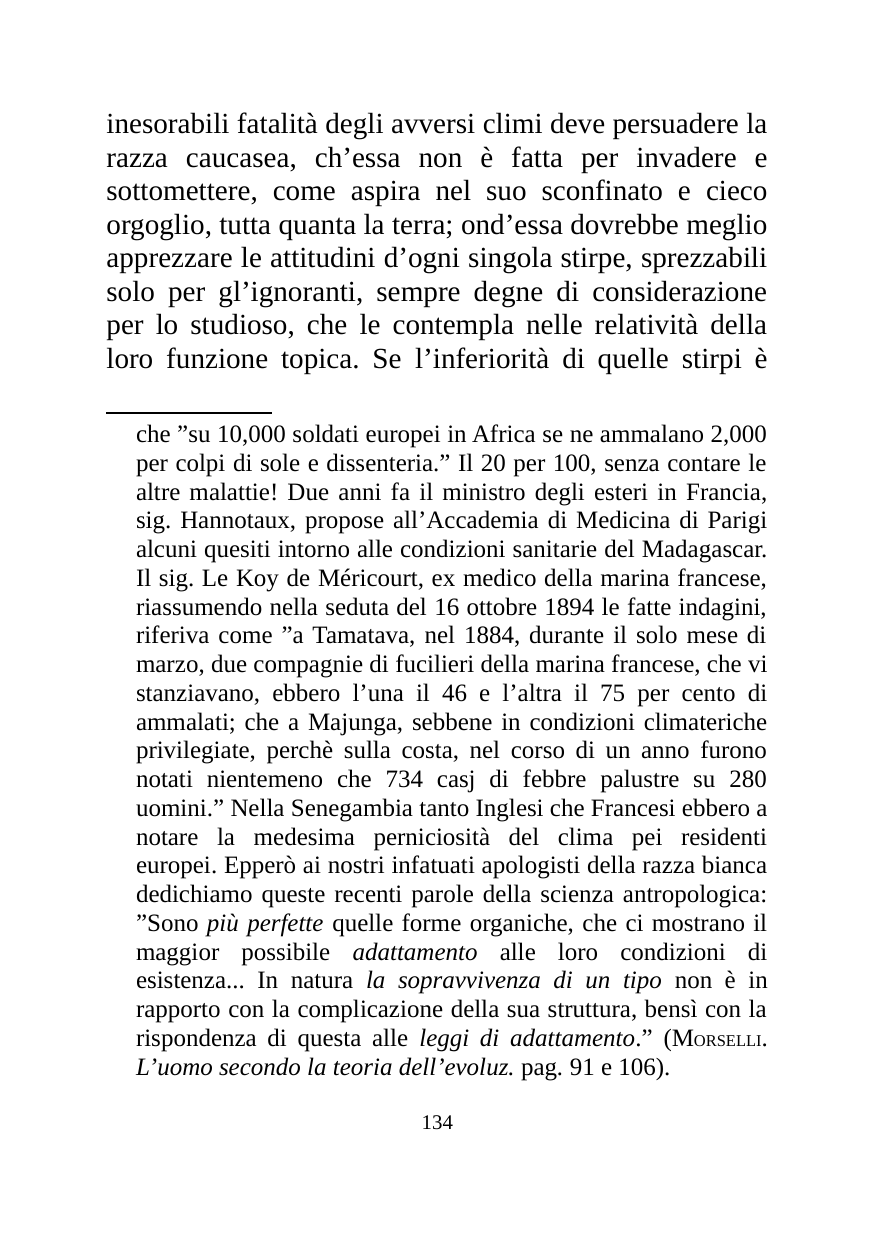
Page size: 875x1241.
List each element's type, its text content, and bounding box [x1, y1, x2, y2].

text inesorabili fatalità degli avversi climi deve persuadere la razza caucasea, ch’essa non è fatta per invadere e sottomettere, come aspira nel suo sconfinato e cieco orgoglio, tutta quanta la terra; ond’essa dovrebbe meglio apprezzare le attitudini d’ogni singola stirpe, sprezzabili solo per gl’ignoranti, sempre degne di considerazione per lo studioso, che le contempla nelle relatività della loro funzione topica. Se l’inferiorità di quelle stirpi è [106, 106, 768, 374]
text che ”su 10,000 soldati europei in Africa se ne ammalano 2,000 per colpi di sole e dissenteria.” Il 20 per 100, senza contare le altre malattie! Due anni fa il ministro degli esteri in Francia, sig. Hannotaux, propose all’Accademia di Medicina di Parigi alcuni quesiti intorno alle condizioni sanitarie del Madagascar. Il sig. Le Koy de Méricourt, ex medico della marina francese, riassumendo nella seduta del 16 ottobre 1894 le fatte indagini, riferiva come ”a Tamatava, nel 1884, durante il solo mese di marzo, due compagnie di fucilieri della marina francese, che vi stanziavano, ebbero l’una il 46 e l’altra il 75 per cento di ammalati; che a Majunga, sebbene in condizioni climateriche privilegiate, perchè sulla costa, nel corso di un anno furono notati nientemeno che 734 casj di febbre palustre su 280 uomini.” Nella Senegambia tanto Inglesi che Francesi ebbero a notare la medesima perniciosità del clima pei residenti europei. Epperò ai nostri infatuati apologisti della razza bianca dedichiamo queste recenti parole della scienza antropologica: ”Sono più perfette quelle forme organiche, che ci mostrano il maggior possibile adattamento alle loro condizioni di esistenza... In natura la sopravvivenza di un tipo non è in rapporto con la complicazione della sua struttura, bensì con la rispondenza di questa alle leggi di adattamento.” (Morselli. L’uomo secondo la teoria dell’evoluz. pag. 91 e 106). [106, 419, 768, 1080]
